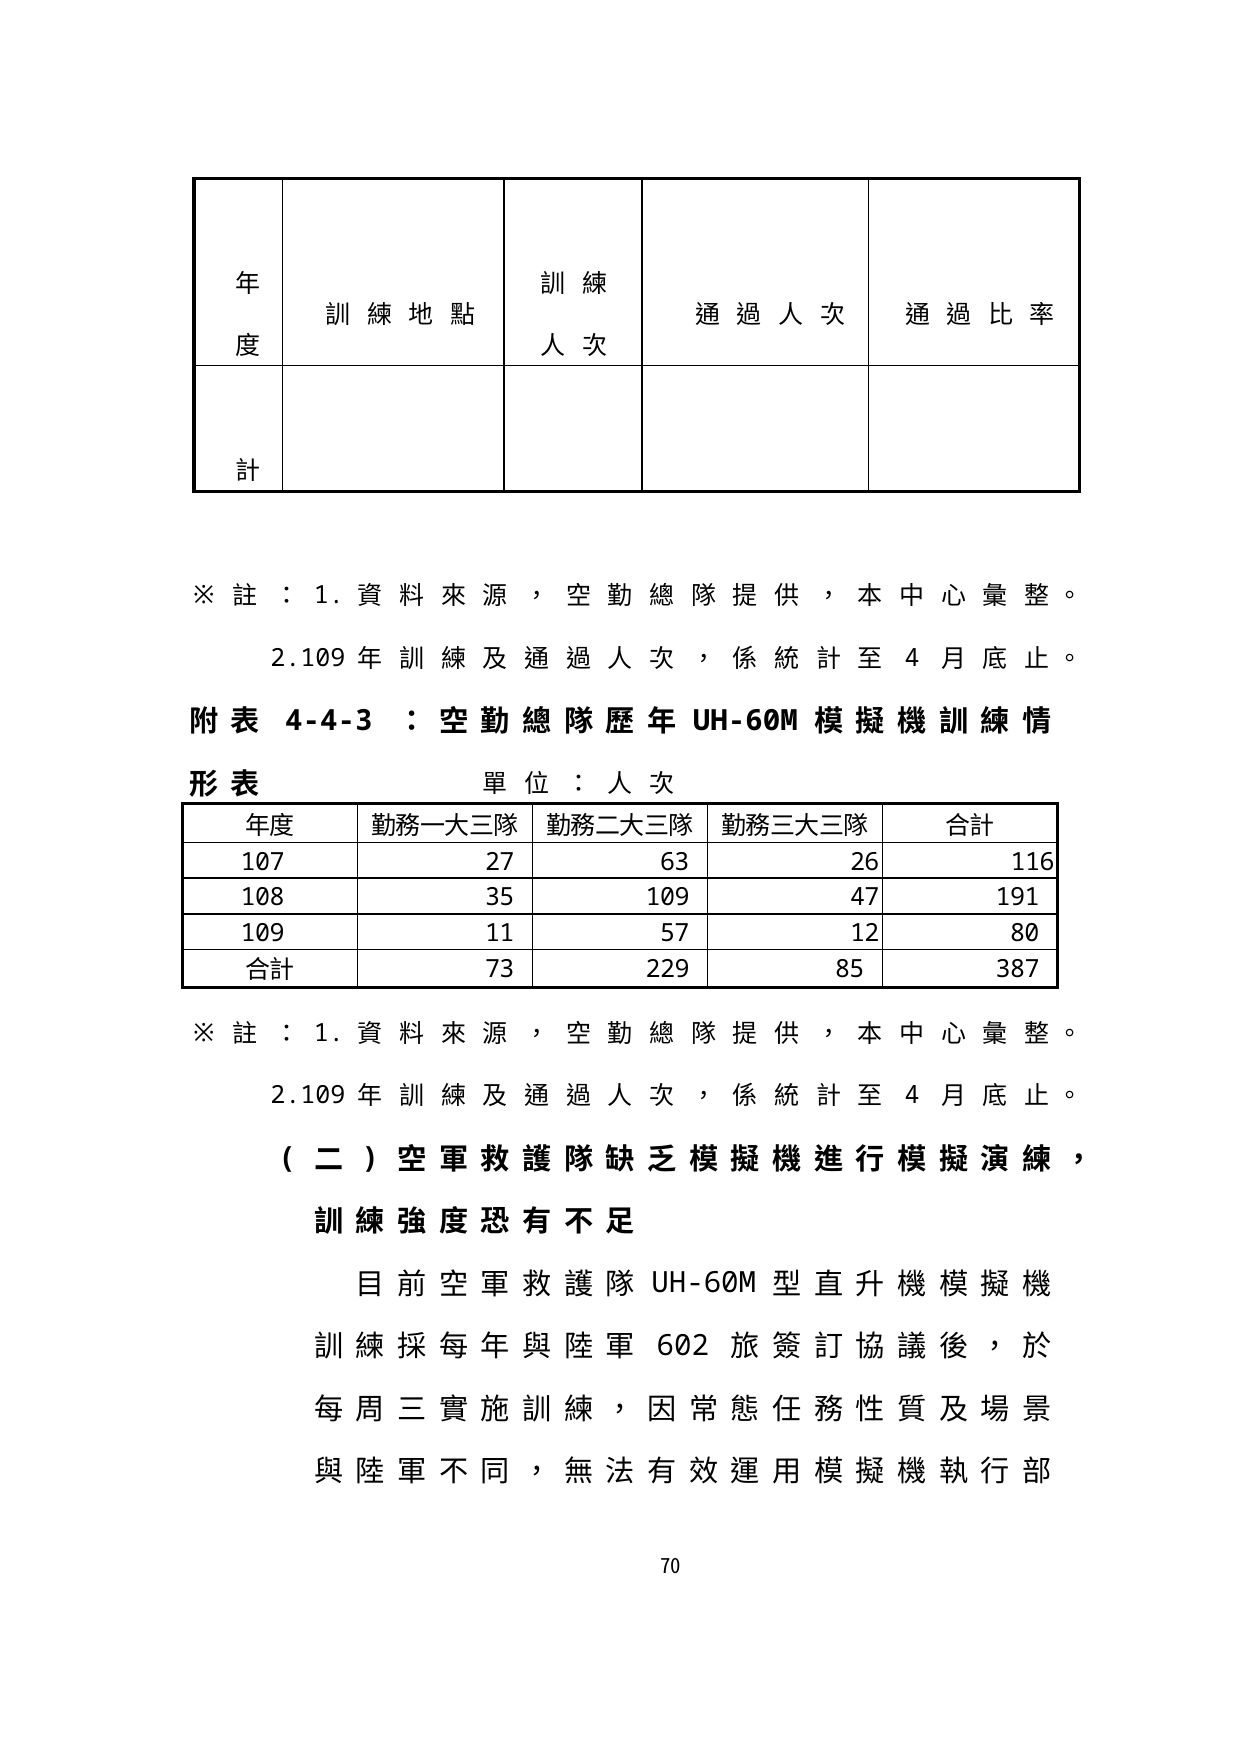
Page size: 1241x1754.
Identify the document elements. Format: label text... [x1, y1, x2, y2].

table_header 年度 [184, 805, 357, 842]
table_cell [505, 366, 641, 490]
table_cell 26 [708, 843, 882, 877]
table_cell 57 [533, 915, 707, 948]
table_cell 63 [533, 843, 707, 877]
table_cell 85 [708, 950, 882, 986]
text ※註：1.資料來源，空勤總隊提供，本中心彙整。 [183, 990, 1058, 1052]
table_header 勤務一大三隊 [358, 805, 532, 842]
table_cell 73 [358, 950, 532, 986]
table_header 通過比率 [869, 180, 1078, 365]
text (二)空軍救護隊缺乏模擬機進行模擬演練，訓練強度恐有不足 [242, 1115, 1058, 1240]
text 目前空軍救護隊UH-60M型直升機模擬機訓練採每年與陸軍602旅簽訂協議後，於每周三實施訓練，因常態任務性質及場景與陸軍不同，無法有效運用模擬機執行部 [271, 1240, 1058, 1490]
table_header 年度 [196, 180, 282, 365]
table_cell 35 [358, 879, 532, 913]
table_cell 387 [883, 950, 1056, 986]
table_header 訓練地點 [283, 180, 503, 365]
text 2.109年訓練及通過人次，係統計至4月底止。 [241, 615, 1058, 677]
text ※註：1.資料來源，空勤總隊提供，本中心彙整。 [183, 552, 1058, 615]
table_cell 47 [708, 879, 882, 913]
table_cell 12 [708, 915, 882, 948]
table_cell 80 [883, 915, 1056, 948]
table_cell 合計 [184, 950, 357, 986]
table_header 訓練人次 [505, 180, 641, 365]
table_cell 116 [883, 843, 1056, 877]
table_header 合計 [883, 805, 1056, 842]
table_cell [643, 366, 868, 490]
table_cell 計 [196, 366, 282, 490]
table_cell 108 [184, 879, 357, 913]
table_cell - [283, 366, 503, 490]
table_cell 11 [358, 915, 532, 948]
table_cell 109 [533, 879, 707, 913]
table_cell 229 [533, 950, 707, 986]
table_header 通過人次 [643, 180, 868, 365]
table_header 勤務二大三隊 [533, 805, 707, 842]
table_cell 109 [184, 915, 357, 948]
table_cell [869, 366, 1078, 490]
table_cell 27 [358, 843, 532, 877]
table_cell 191 [883, 879, 1056, 913]
table_header 勤務三大三隊 [708, 805, 882, 842]
text 附表4-4-3：空勤總隊歷年UH-60M模擬機訓練情形表 單位：人次 [183, 677, 1058, 802]
table_cell 107 [184, 843, 357, 877]
text 2.109年訓練及通過人次，係統計至4月底止。 [241, 1052, 1058, 1115]
